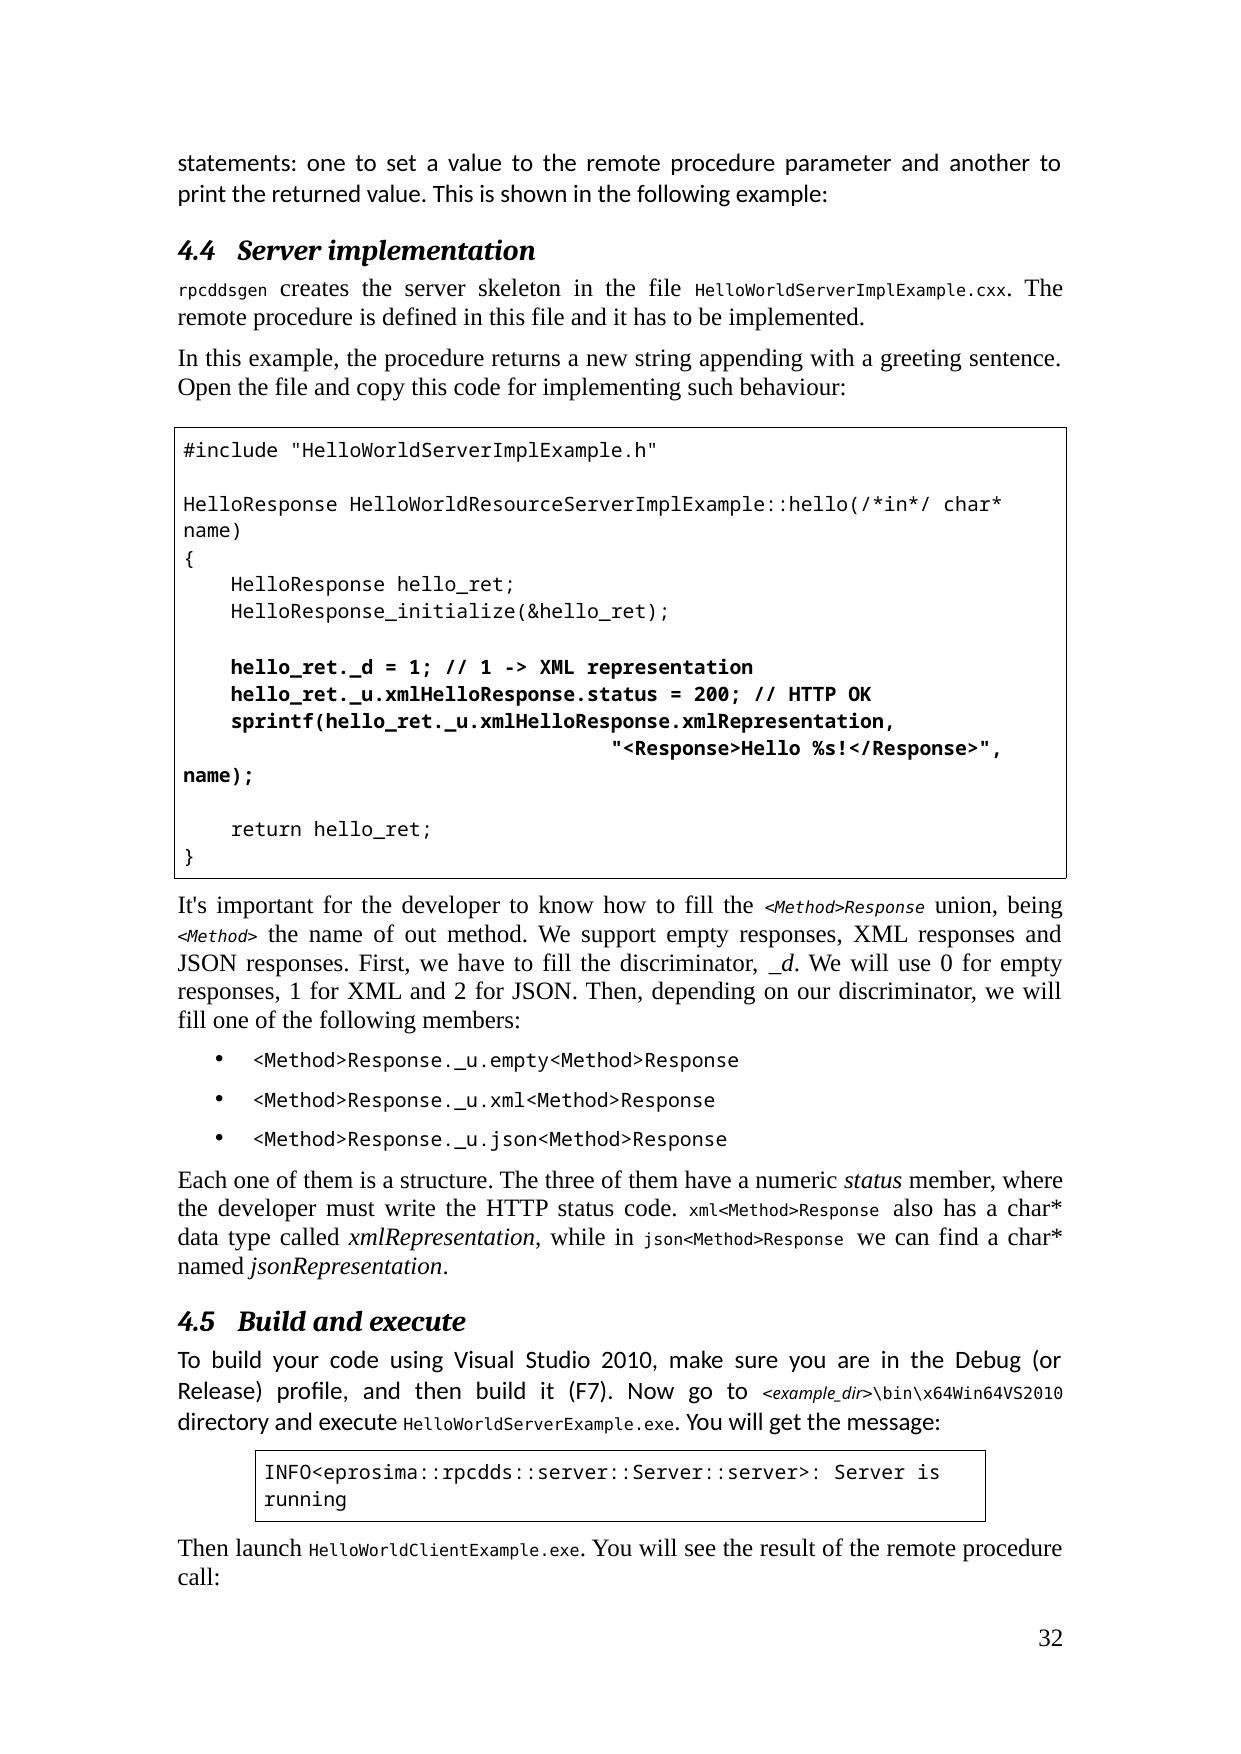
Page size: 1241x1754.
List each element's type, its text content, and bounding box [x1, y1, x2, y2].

text "<Response>Hello %s!</Response>", name); return hello_ret; } [183, 734, 1057, 869]
text [177, 413, 1063, 427]
subtitle Server implementation [177, 234, 1063, 267]
list <Method>Response._u.xml<Method>Response [215, 1086, 1063, 1113]
text Then launch HelloWorldClientExample.exe. You will see the result of the remote procedure call: [177, 1436, 1063, 1591]
text sprintf(hello_ret._u.xmlHelloResponse.xmlRepresentation, [183, 707, 1057, 734]
text INFO<eprosima::rpcdds::server::Server::server>: Server is running [264, 1458, 977, 1512]
text In this example, the procedure returns a new string appending with a greeting sentence. Open the file and copy this code for implementing such behaviour: [177, 343, 1063, 401]
text [175, 428, 1066, 878]
subtitle Build and execute [177, 1305, 1063, 1338]
text hello_ret._u.xmlHelloResponse.status = 200; // HTTP OK [183, 680, 1057, 707]
text Each one of them is a structure. The three of them have a numeric status member, where the developer must write the HTTP status code. xml<Method>Response also has a char* data type called xmlRepresentation, while in json<Method>Response we can find a char* named jsonRepresentation. [177, 1165, 1063, 1280]
text rpcddsgen creates the server skeleton in the file HelloWorldServerImplExample.cxx. The remote procedure is defined in this file and it has to be implemented. [177, 273, 1063, 331]
text #include "HelloWorldServerImplExample.h" HelloResponse HelloWorldResourceServerImplExample::hello(/*in*/ char* name) { HelloResponse hello_ret; HelloResponse_initialize(&hello_ret); [183, 436, 1057, 625]
list <Method>Response._u.empty<Method>Response [215, 1046, 1063, 1073]
text It's important for the developer to know how to fill the <Method>Response union, being <Method> the name of out method. We support empty responses, XML responses and JSON responses. First, we have to fill the discriminator, _d. We will use 0 for empty responses, 1 for XML and 2 for JSON. Then, depending on our discriminator, we will fill one of the following members: [177, 879, 1063, 1034]
text hello_ret._d = 1; // 1 -> XML representation [183, 653, 1057, 680]
text To build your code using Visual Studio 2010, make sure you are in the Debug (or Release) profile, and then build it (F7). Now go to <example_dir>\bin\x64Win64VS2010 directory and execute HelloWorldServerExample.exe. You will get the message: [177, 1344, 1063, 1436]
text [256, 1451, 985, 1521]
text statements: one to set a value to the remote procedure parameter and another to print the returned value. This is shown in the following example: [177, 148, 1063, 209]
list <Method>Response._u.json<Method>Response [215, 1125, 1063, 1152]
